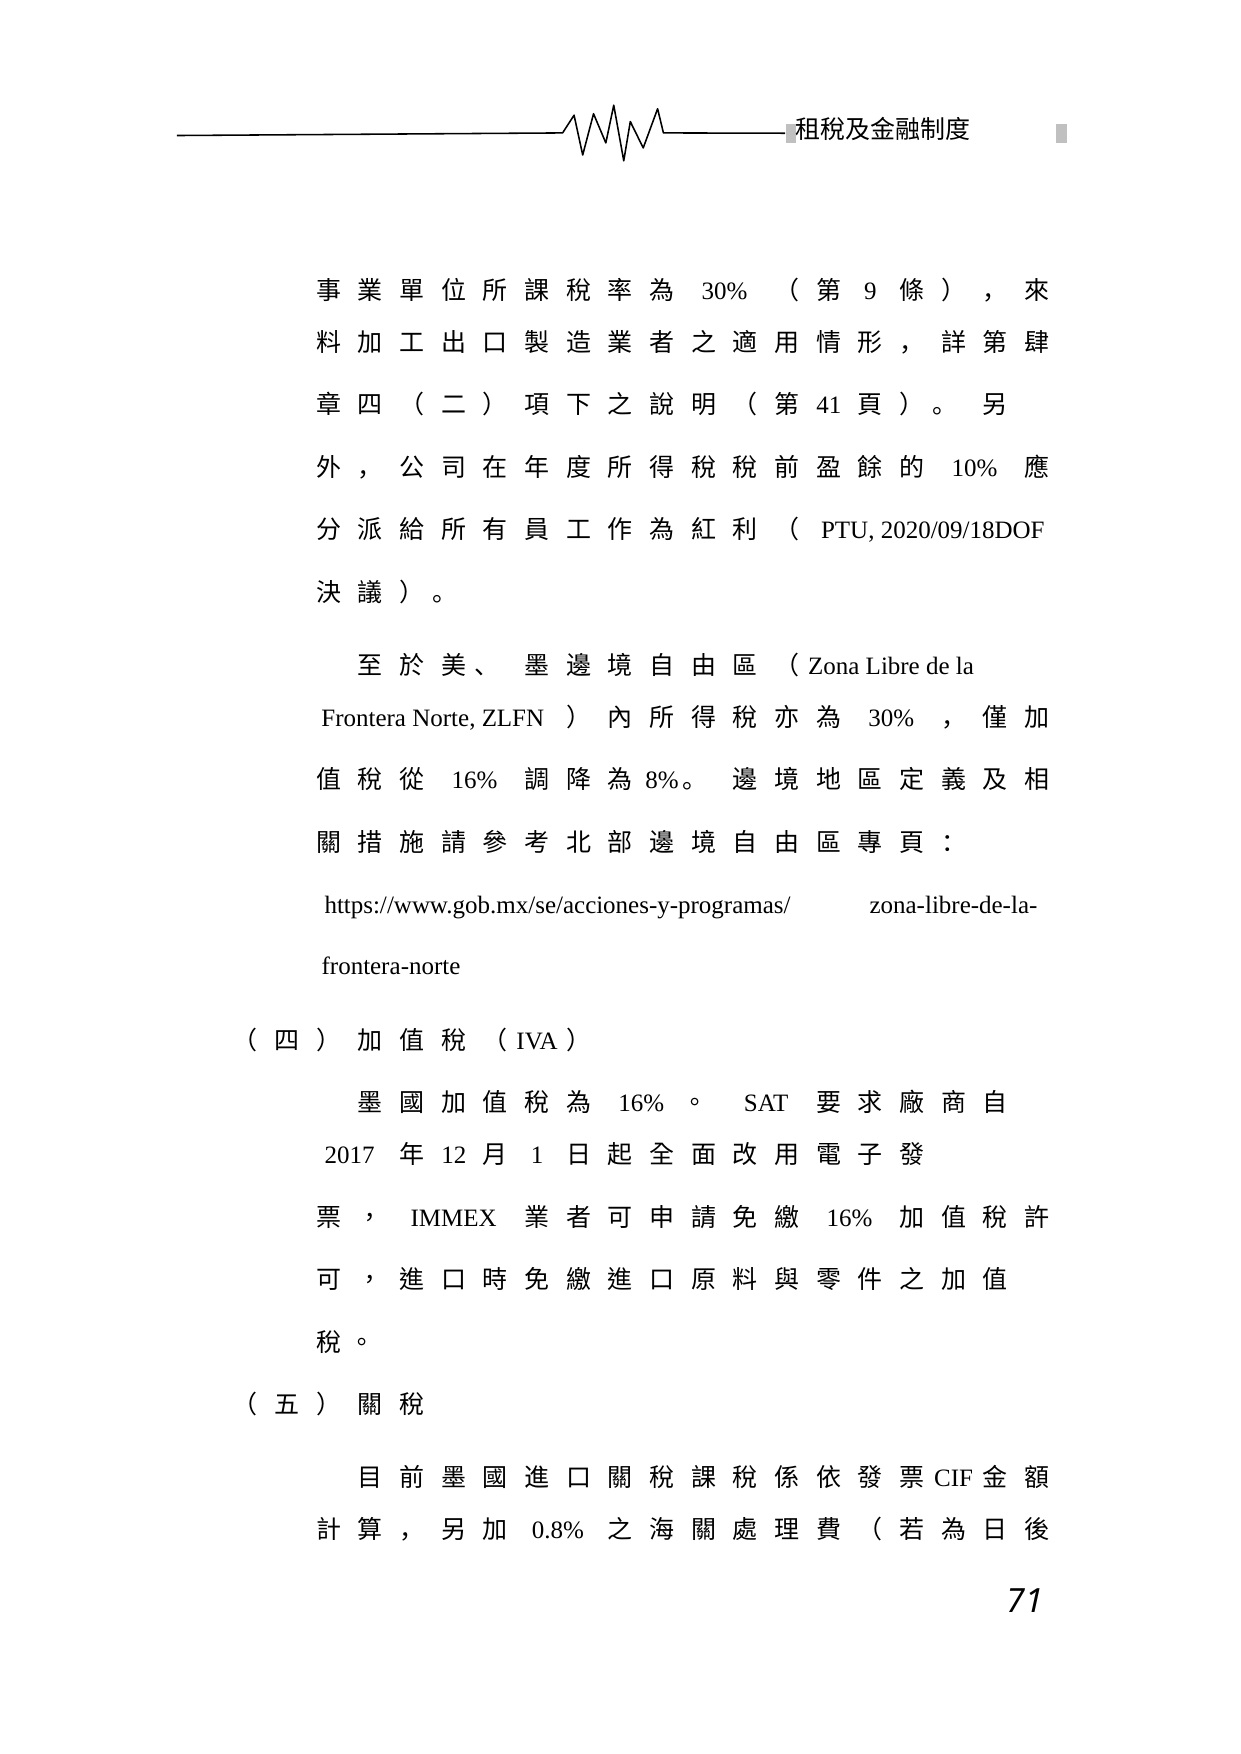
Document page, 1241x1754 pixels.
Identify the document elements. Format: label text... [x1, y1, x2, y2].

text 目前墨國進口關稅課稅係依發票CIF金額計算，另加0.8%之海關處理費（若為日後 [281, 1424, 1058, 1549]
text 墨國加值稅為16%。SAT要求廠商自2017年12月1日起全面改用電子發票，IMMEX業者可申請免繳16%加值稅許可，進口時免繳進口原料與零件之加值稅。 [281, 1049, 1058, 1361]
text （五）關稅 [207, 1361, 1058, 1424]
text 至於美、墨邊境自由區（Zona Libre de la Frontera Norte, ZLFN）內所得稅亦為30%，僅加值稅從16%調降為8%。邊境地區定義及相關措施請參考北部邊境自由區專頁：https://www.gob.mx/se/acciones-y-programas/ zona-libre-de-la-frontera-norte [281, 611, 1058, 986]
text （四）加值稅（IVA） [207, 986, 1058, 1049]
text 事業單位所課稅率為30%（第9條），來料加工出口製造業者之適用情形，詳第肆章四（二）項下之說明（第41頁）。另外，公司在年度所得稅稅前盈餘的10%應分派給所有員工作為紅利（PTU, 2020/09/18DOF決議）。 [207, 236, 1058, 611]
